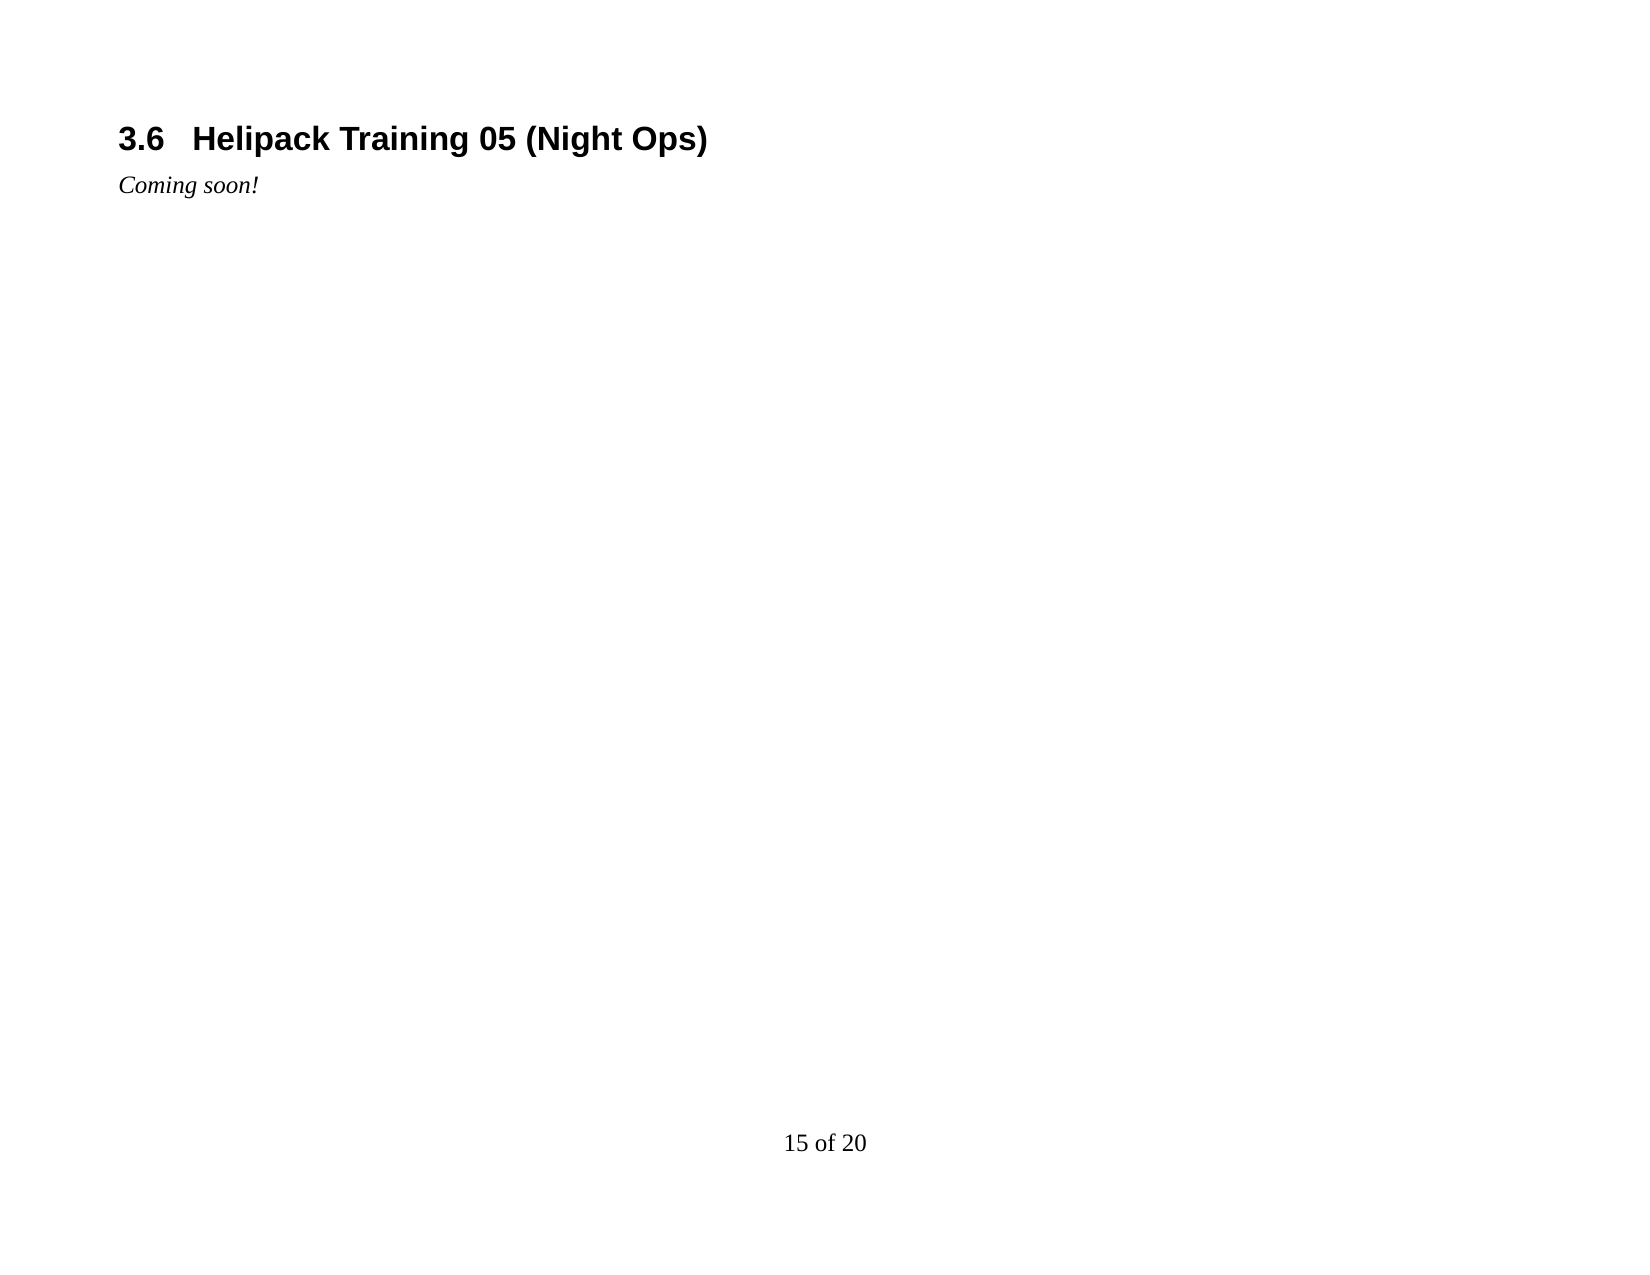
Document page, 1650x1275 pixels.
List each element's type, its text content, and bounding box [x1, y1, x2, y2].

subtitle Helipack Training 05 (Night Ops) [118, 118, 1532, 157]
text Coming soon! [118, 170, 1532, 198]
